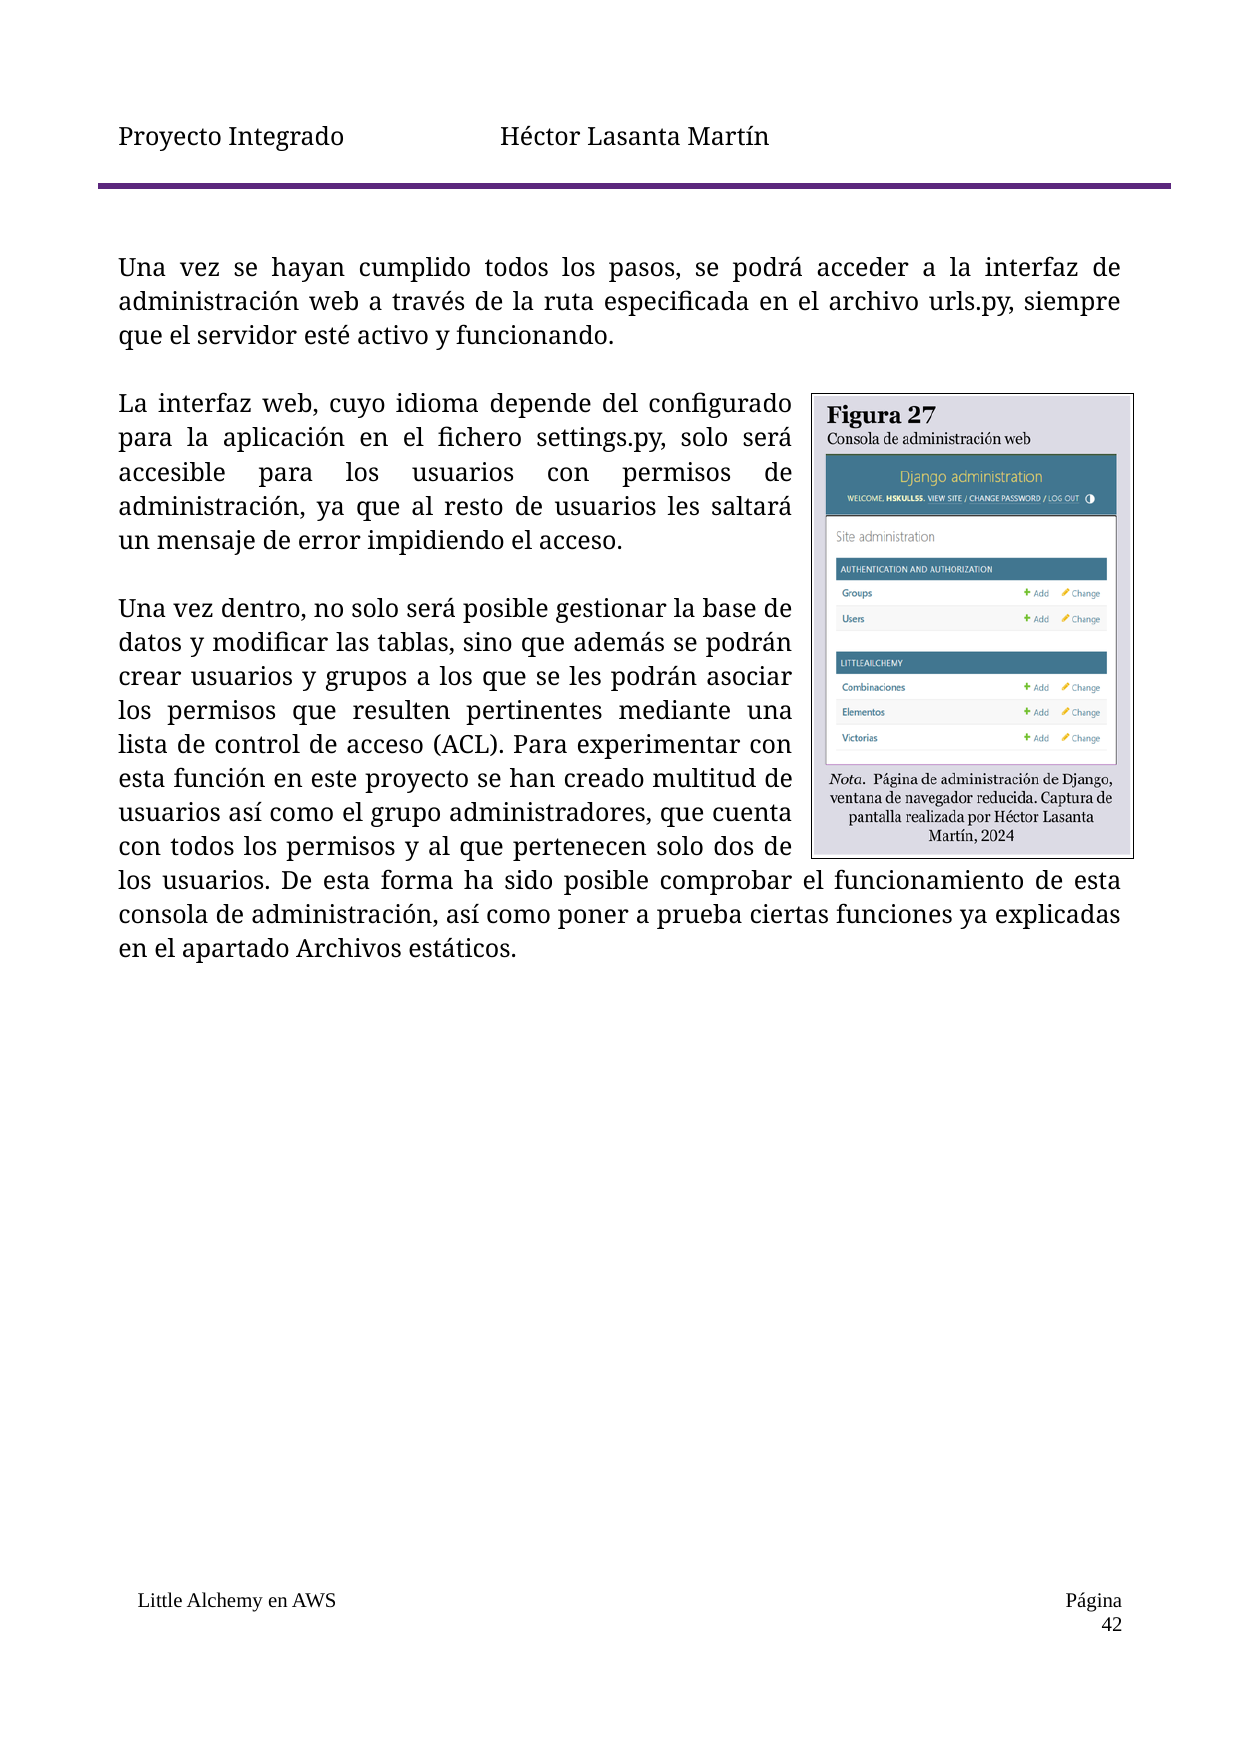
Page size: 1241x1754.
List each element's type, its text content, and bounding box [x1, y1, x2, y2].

text La interfaz web, cuyo idioma depende del configurado para la aplicación en el fichero settings.py, solo será accesible para los usuarios con permisos de administración, ya que al resto de usuarios les saltará un mensaje de error impidiendo el acceso. [118, 386, 1122, 556]
picture [814, 396, 1131, 855]
text Una vez se hayan cumplido todos los pasos, se podrá acceder a la interfaz de administración web a través de la ruta especificada en el archivo urls.py, siempre que el servidor esté activo y funcionando. [118, 250, 1122, 352]
text Una vez dentro, no solo será posible gestionar la base de datos y modificar las tablas, sino que además se podrán crear usuarios y grupos a los que se les podrán asociar los permisos que resulten pertinentes mediante una lista de control de acceso (ACL). Para experimentar con esta función en este proyecto se han creado multitud de usuarios así como el grupo administradores, que cuenta con todos los permisos y al que pertenecen solo dos de los usuarios. De esta forma ha sido posible comprobar el funcionamiento de esta consola de administración, así como poner a prueba ciertas funciones ya explicadas en el apartado Archivos estáticos. [118, 590, 1122, 965]
text [812, 394, 1133, 858]
